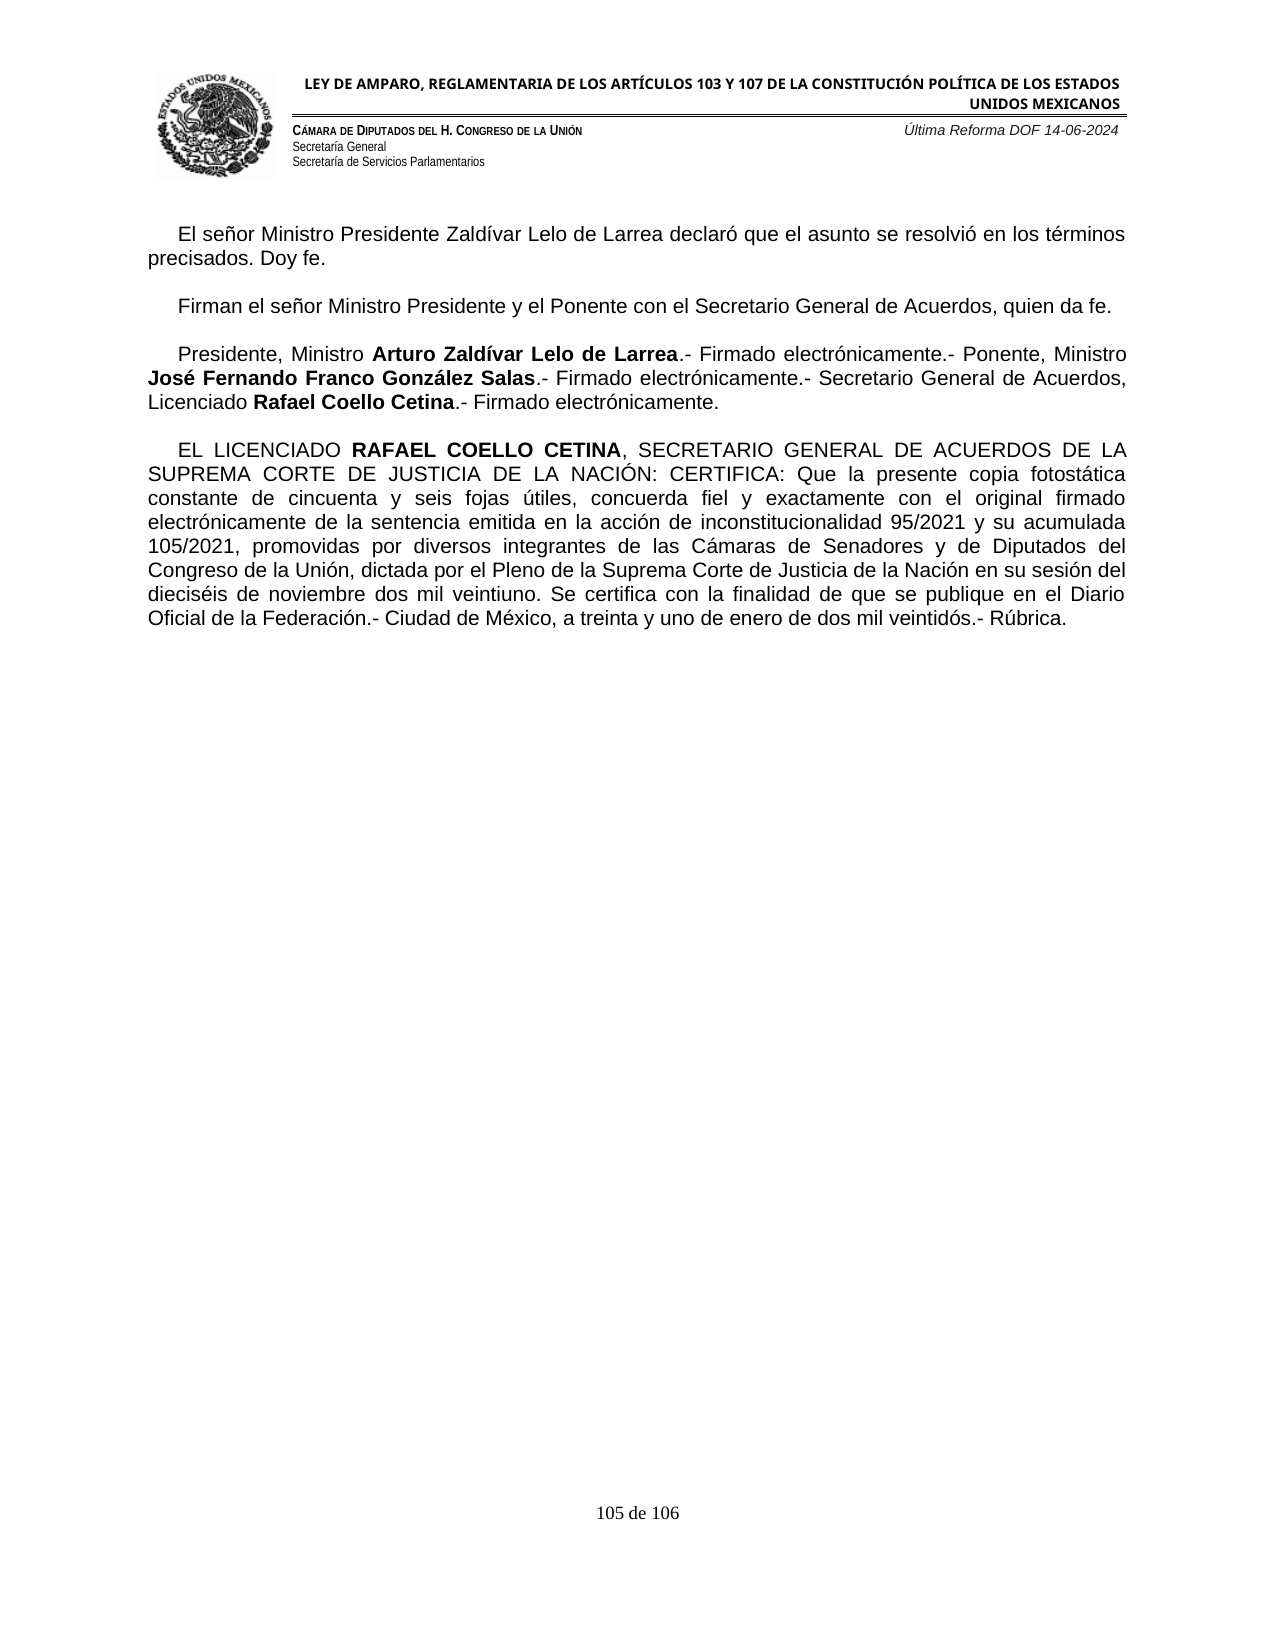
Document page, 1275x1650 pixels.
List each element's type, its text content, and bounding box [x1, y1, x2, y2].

text El señor Ministro Presidente Zaldívar Lelo de Larrea declaró que el asunto se resolvió en los términos precisados. Doy fe. [148, 222, 1127, 270]
text Firman el señor Ministro Presidente y el Ponente con el Secretario General de Acuerdos, quien da fe. [148, 294, 1127, 318]
text EL LICENCIADO RAFAEL COELLO CETINA, SECRETARIO GENERAL DE ACUERDOS DE LA SUPREMA CORTE DE JUSTICIA DE LA NACIÓN: CERTIFICA: Que la presente copia fotostática constante de cincuenta y seis fojas útiles, concuerda fiel y exactamente con el original firmado electrónicamente de la sentencia emitida en la acción de inconstitucionalidad 95/2021 y su acumulada 105/2021, promovidas por diversos integrantes de las Cámaras de Senadores y de Diputados del Congreso de la Unión, dictada por el Pleno de la Suprema Corte de Justicia de la Nación en su sesión del dieciséis de noviembre dos mil veintiuno. Se certifica con la finalidad de que se publique en el Diario Oficial de la Federación.- Ciudad de México, a treinta y uno de enero de dos mil veintidós.- Rúbrica. [148, 438, 1127, 629]
text Presidente, Ministro Arturo Zaldívar Lelo de Larrea.- Firmado electrónicamente.- Ponente, Ministro José Fernando Franco González Salas.- Firmado electrónicamente.- Secretario General de Acuerdos, Licenciado Rafael Coello Cetina.- Firmado electrónicamente. [148, 342, 1127, 414]
